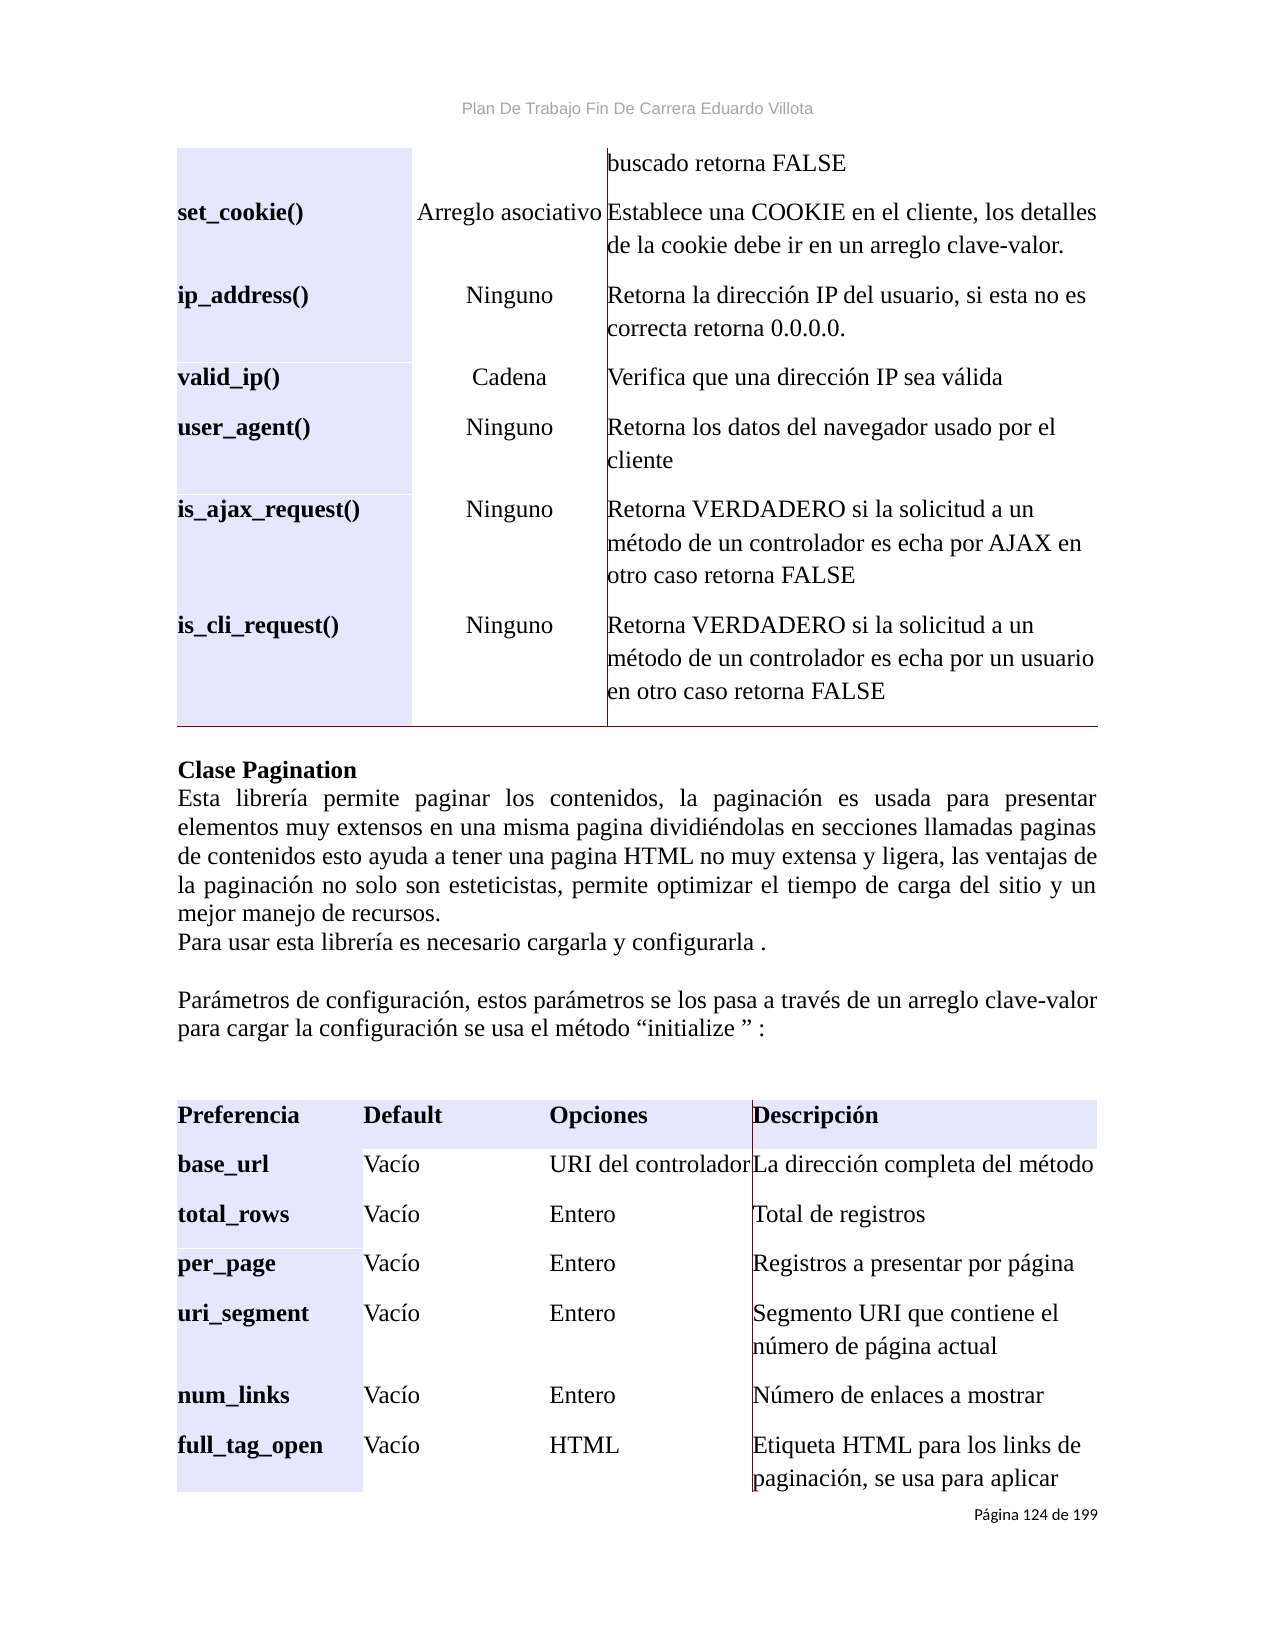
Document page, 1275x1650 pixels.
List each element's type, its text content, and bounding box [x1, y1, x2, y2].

table_cell Vacío [363, 1298, 549, 1381]
table_cell Vacío [363, 1199, 549, 1248]
table_cell base_url [177, 1149, 363, 1199]
table_cell HTML [549, 1430, 752, 1492]
text Esta librería permite paginar los contenidos, la paginación es usada para presentar elementos muy extensos en una misma pagina dividiéndolas en secciones llamadas paginas de contenidos esto ayuda a tener una pagina HTML no muy extensa y ligera, las ventajas de la paginación no solo son esteticistas, permite optimizar el tiempo de carga del sitio y un mejor manejo de recursos. [177, 783, 1098, 927]
table_cell Ninguno [412, 280, 607, 362]
table_header Default [363, 1100, 549, 1149]
table_cell Retorna la dirección IP del usuario, si esta no es correcta retorna 0.0.0.0. [608, 280, 1097, 362]
table_cell valid_ip() [177, 363, 412, 412]
table_cell Entero [549, 1298, 752, 1381]
table_cell Retorna VERDADERO si la solicitud a un método de un controlador es echa por AJAX en otro caso retorna FALSE [608, 495, 1097, 610]
table_cell Registros a presentar por página [753, 1249, 1097, 1298]
table_cell Cadena [412, 363, 607, 412]
table_cell buscado retorna FALSE [608, 148, 1097, 197]
table_cell Segmento URI que contiene el número de página actual [753, 1298, 1097, 1381]
table_cell Establece una COOKIE en el cliente, los detalles de la cookie debe ir en un arreglo clave-valor. [608, 197, 1097, 280]
table_cell Ninguno [412, 495, 607, 610]
table_cell user_agent() [177, 412, 412, 494]
table_cell ip_address() [177, 280, 412, 362]
table_cell Ninguno [412, 412, 607, 494]
table_cell Entero [549, 1199, 752, 1248]
table_cell Retorna los datos del navegador usado por el cliente [608, 412, 1097, 494]
table_cell num_links [177, 1381, 363, 1430]
table_header Descripción [753, 1100, 1097, 1149]
table_cell Entero [549, 1381, 752, 1430]
table_cell total_rows [177, 1199, 363, 1248]
text Parámetros de configuración, estos parámetros se los pasa a través de un arreglo clave-valor para cargar la configuración se usa el método “initialize ” : [177, 985, 1098, 1042]
table_cell Etiqueta HTML para los links de paginación, se usa para aplicar [753, 1430, 1097, 1492]
table_cell La dirección completa del método [753, 1149, 1097, 1199]
table_cell uri_segment [177, 1298, 363, 1381]
table_cell Retorna VERDADERO si la solicitud a un método de un controlador es echa por un usuario en otro caso retorna FALSE [608, 610, 1097, 726]
table_cell Número de enlaces a mostrar [753, 1381, 1097, 1430]
text Clase Pagination [177, 755, 1098, 783]
table_cell set_cookie() [177, 197, 412, 280]
table_cell Vacío [363, 1430, 549, 1492]
table_cell full_tag_open [177, 1430, 363, 1492]
table_header Preferencia [177, 1100, 363, 1149]
table_cell Ninguno [412, 610, 607, 726]
text Para usar esta librería es necesario cargarla y configurarla . [177, 927, 1098, 956]
table_header Opciones [549, 1100, 752, 1149]
table_cell Verifica que una dirección IP sea válida [608, 363, 1097, 412]
table_cell Arreglo asociativo [412, 197, 607, 280]
table_cell URI del controlador [549, 1149, 752, 1199]
table_cell [177, 148, 412, 197]
table_cell Total de registros [753, 1199, 1097, 1248]
table_cell Entero [549, 1249, 752, 1298]
table_cell [412, 148, 607, 197]
table_cell is_cli_request() [177, 610, 412, 726]
table_cell is_ajax_request() [177, 495, 412, 610]
table_cell Vacío [363, 1381, 549, 1430]
table_cell Vacío [363, 1149, 549, 1199]
table_cell Vacío [363, 1249, 549, 1298]
table_cell per_page [177, 1249, 363, 1298]
